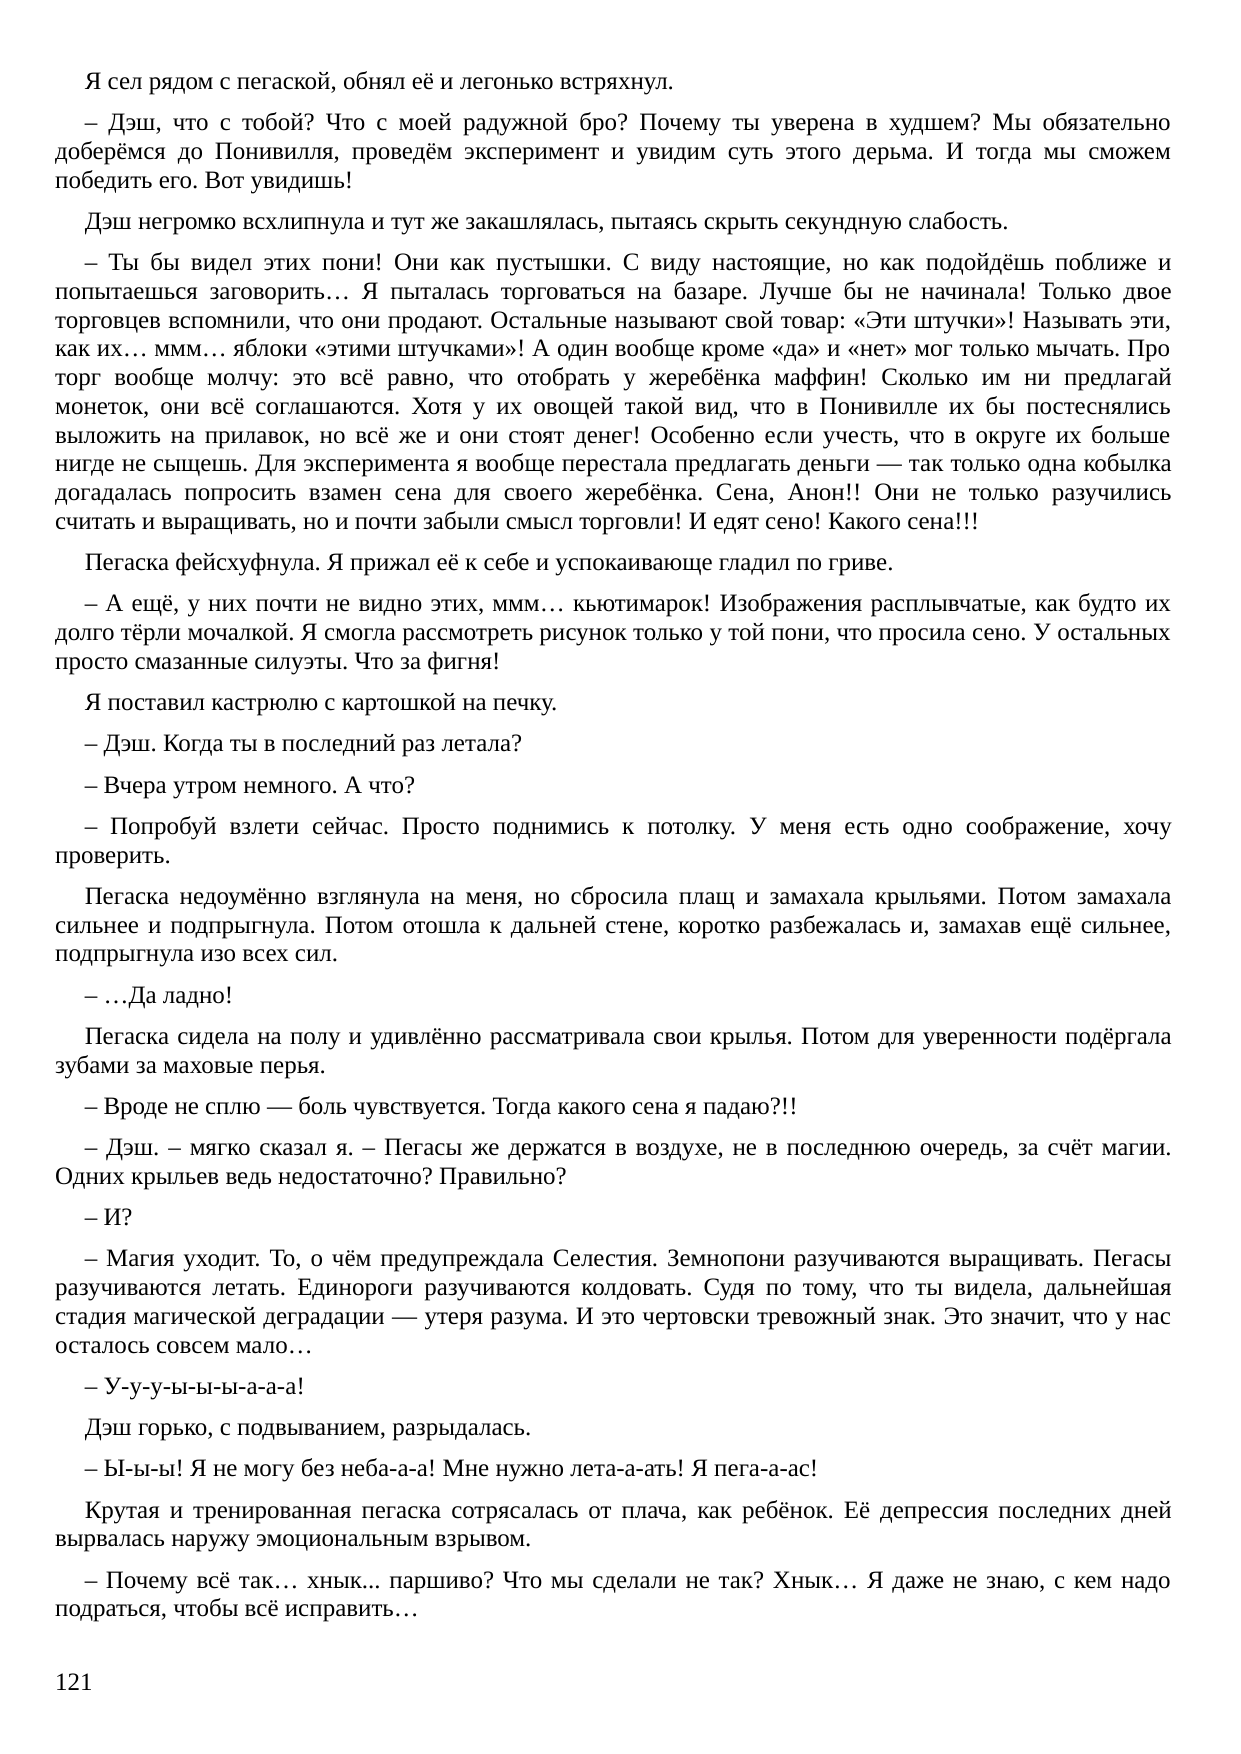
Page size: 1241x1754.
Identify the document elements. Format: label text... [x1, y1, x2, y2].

text Дэш горько, с подвыванием, разрыдалась. [55, 1412, 1173, 1441]
text – Вроде не сплю — боль чувствуется. Тогда какого сена я падаю?!! [55, 1091, 1173, 1120]
text – Вчера утром немного. А что? [55, 770, 1173, 798]
text – Почему всё так… хнык... паршиво? Что мы сделали не так? Хнык… Я даже не знаю, с кем надо подраться, чтобы всё исправить… [55, 1565, 1173, 1622]
text – Дэш, что с тобой? Что с моей радужной бро? Почему ты уверена в худшем? Мы обязательно доберёмся до Понивилля, проведём эксперимент и увидим суть этого дерьма. И тогда мы сможем победить его. Вот увидишь! [55, 107, 1173, 193]
text – Попробуй взлети сейчас. Просто поднимись к потолку. У меня есть одно соображение, хочу проверить. [55, 811, 1173, 868]
text – Ты бы видел этих пони! Они как пустышки. С виду настоящие, но как подойдёшь поближе и попытаешься заговорить… Я пыталась торговаться на базаре. Лучше бы не начинала! Только двое торговцев вспомнили, что они продают. Остальные называют свой товар: «Эти штучки»! Называть эти, как их… ммм… яблоки «этими штучками»! А один вообще кроме «да» и «нет» мог только мычать. Про торг вообще молчу: это всё равно, что отобрать у жеребёнка маффин! Сколько им ни предлагай монеток, они всё соглашаются. Хотя у их овощей такой вид, что в Понивилле их бы постеснялись выложить на прилавок, но всё же и они стоят денег! Особенно если учесть, что в округе их больше нигде не сыщешь. Для эксперимента я вообще перестала предлагать деньги — так только одна кобылка догадалась попросить взамен сена для своего жеребёнка. Сена, Анон!! Они не только разучились считать и выращивать, но и почти забыли смысл торговли! И едят сено! Какого сена!!! [55, 247, 1173, 535]
text – Ы-ы-ы! Я не могу без неба-а-а! Мне нужно лета-а-ать! Я пега-а-ас! [55, 1453, 1173, 1482]
text Дэш негромко всхлипнула и тут же закашлялась, пытаясь скрыть секундную слабость. [55, 206, 1173, 235]
text – …Да ладно! [55, 980, 1173, 1008]
text Пегаска сидела на полу и удивлённо рассматривала свои крылья. Потом для уверенности подёргала зубами за маховые перья. [55, 1021, 1173, 1078]
text Я поставил кастрюлю с картошкой на печку. [55, 687, 1173, 716]
text Крутая и тренированная пегаска сотрясалась от плача, как ребёнок. Её депрессия последних дней вырвалась наружу эмоциональным взрывом. [55, 1495, 1173, 1552]
text – А ещё, у них почти не видно этих, ммм… кьютимарок! Изображения расплывчатые, как будто их долго тёрли мочалкой. Я смогла рассмотреть рисунок только у той пони, что просила сено. У остальных просто смазанные силуэты. Что за фигня! [55, 588, 1173, 675]
text Я сел рядом с пегаской, обнял её и легонько встряхнул. [55, 66, 1173, 95]
text – Дэш. – мягко сказал я. – Пегасы же держатся в воздухе, не в последнюю очередь, за счёт магии. Одних крыльев ведь недостаточно? Правильно? [55, 1132, 1173, 1190]
text Пегаска недоумённо взглянула на меня, но сбросила плащ и замахала крыльями. Потом замахала сильнее и подпрыгнула. Потом отошла к дальней стене, коротко разбежалась и, замахав ещё сильнее, подпрыгнула изо всех сил. [55, 881, 1173, 967]
text – И? [55, 1202, 1173, 1231]
text – Дэш. Когда ты в последний раз летала? [55, 728, 1173, 757]
text – У-у-у-ы-ы-ы-а-а-а! [55, 1371, 1173, 1400]
text Пегаска фейсхуфнула. Я прижал её к себе и успокаивающе гладил по гриве. [55, 547, 1173, 576]
text – Магия уходит. То, о чём предупреждала Селестия. Земнопони разучиваются выращивать. Пегасы разучиваются летать. Единороги разучиваются колдовать. Судя по тому, что ты видела, дальнейшая стадия магической деградации — утеря разума. И это чертовски тревожный знак. Это значит, что у нас осталось совсем мало… [55, 1243, 1173, 1358]
